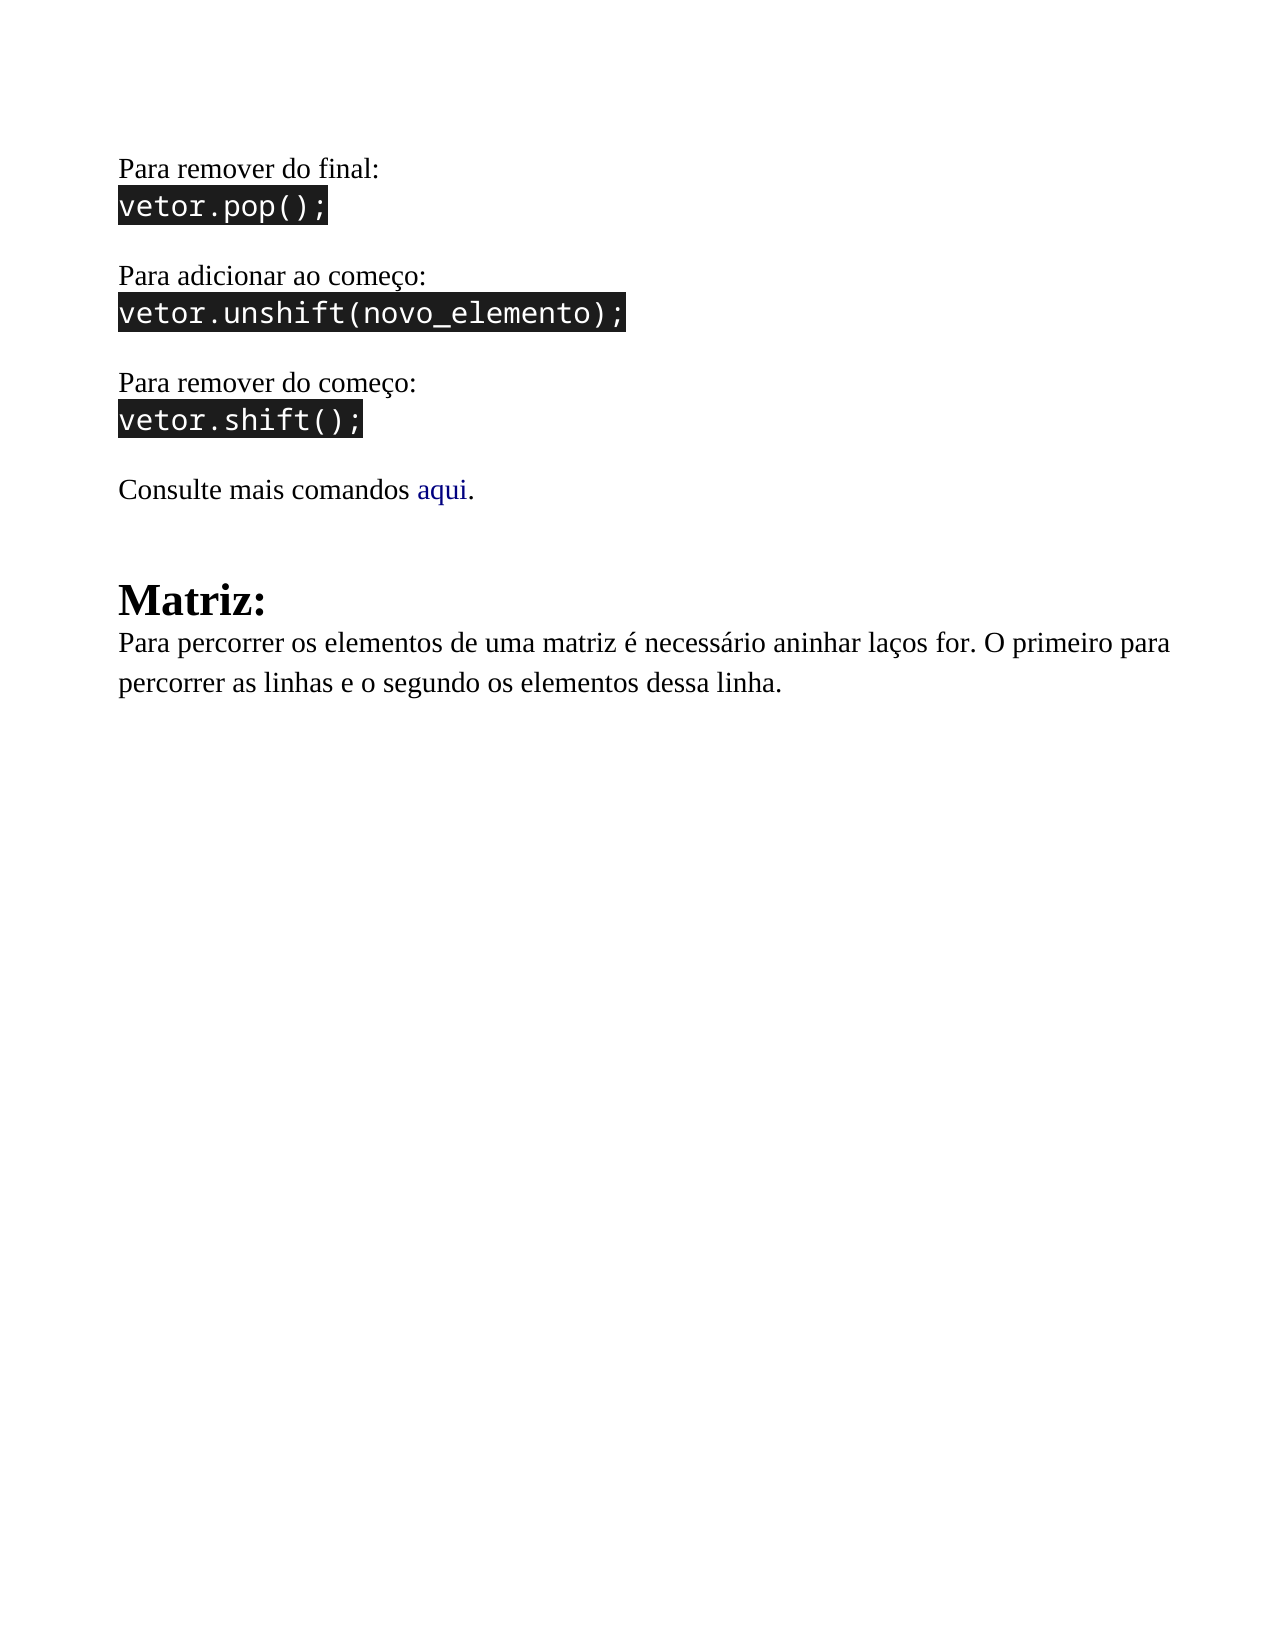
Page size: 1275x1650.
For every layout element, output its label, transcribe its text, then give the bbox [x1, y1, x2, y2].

text Para adicionar ao começo: [118, 258, 1176, 292]
text Para percorrer os elementos de uma matriz é necessário aninhar laços for. O primeiro para percorrer as linhas e o segundo os elementos dessa linha. [118, 625, 1176, 699]
text vetor.unshift(novo_elemento); [118, 292, 1176, 332]
text Para remover do começo: [118, 365, 1176, 399]
text Consulte mais comandos aqui. [118, 472, 1176, 506]
text Matriz: [118, 573, 1176, 625]
text vetor.shift(); [118, 399, 1176, 438]
text Para remover do final: [118, 152, 1176, 185]
text vetor.pop(); [118, 185, 1176, 225]
